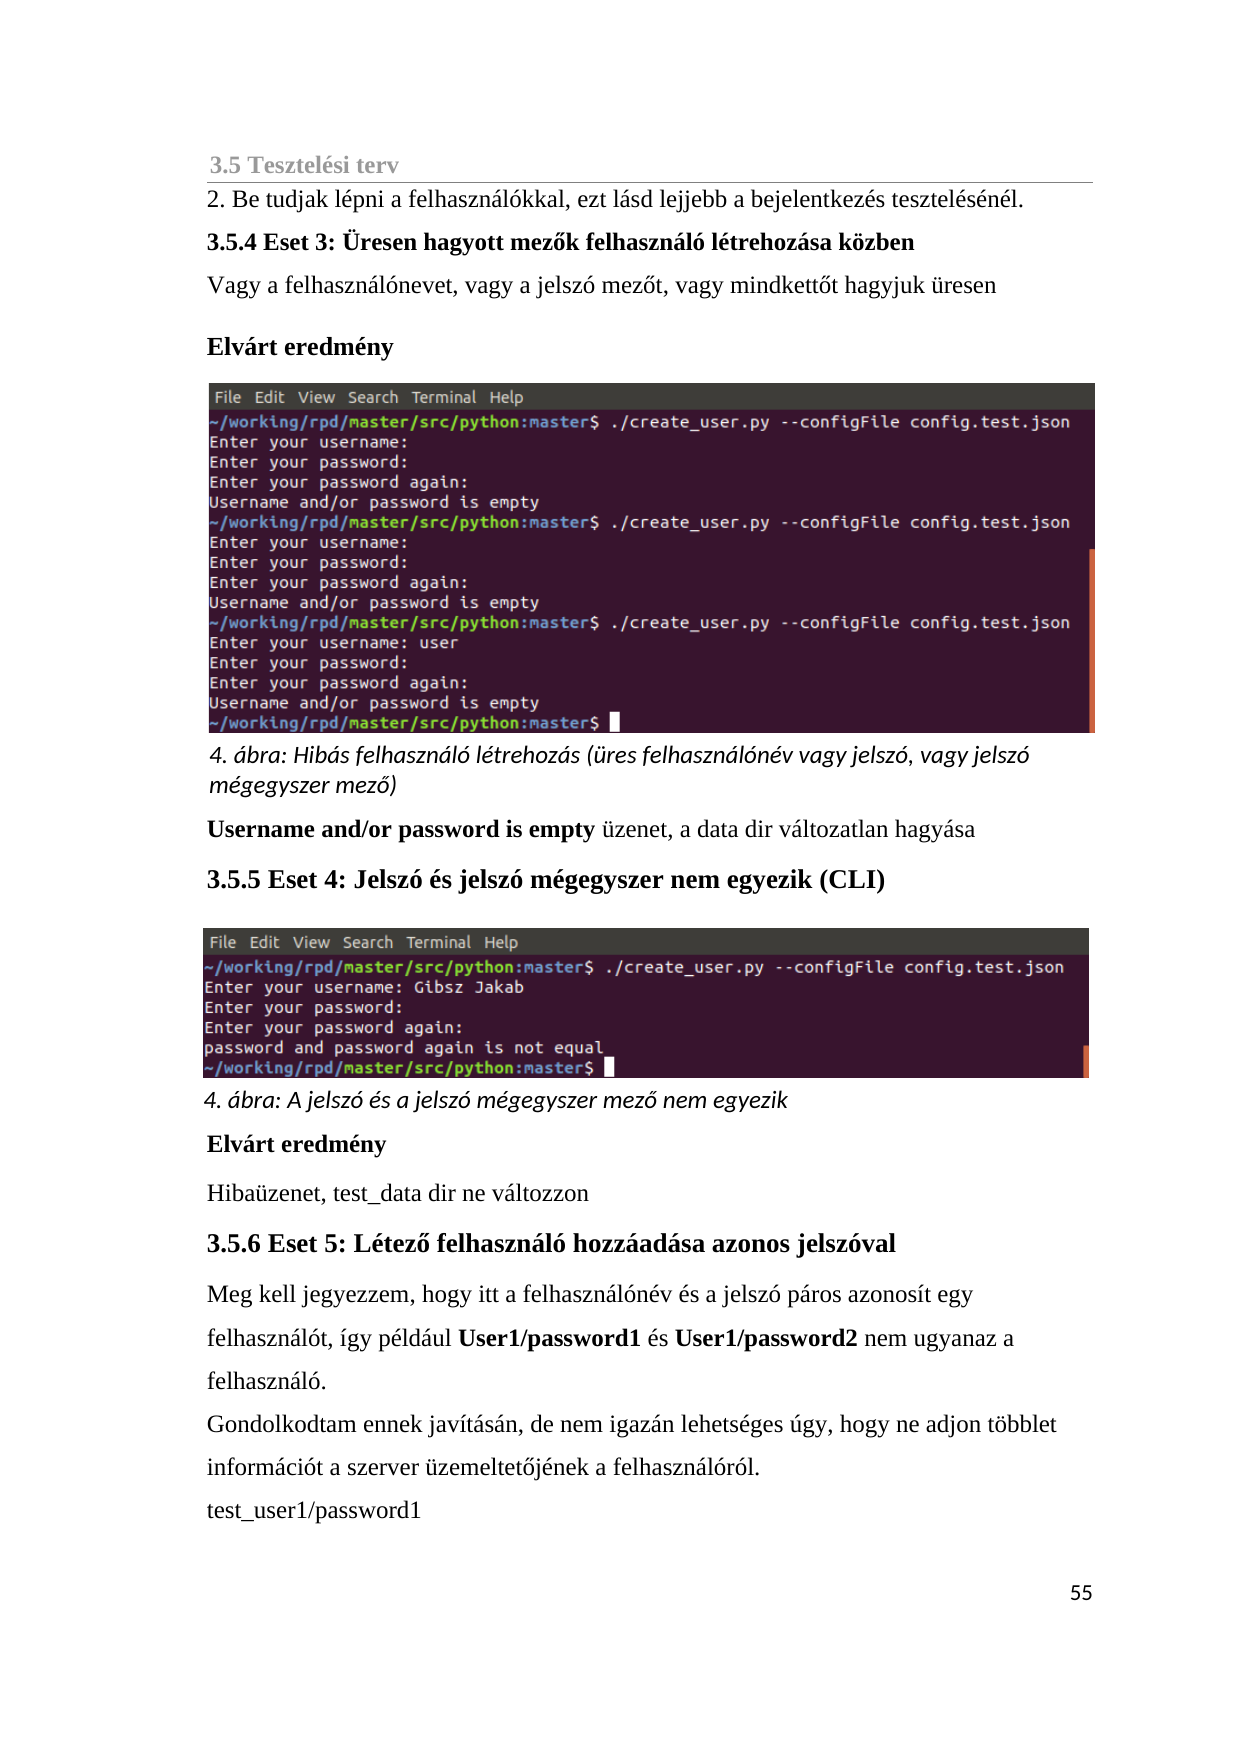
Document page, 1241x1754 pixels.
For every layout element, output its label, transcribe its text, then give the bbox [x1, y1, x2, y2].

picture [208, 383, 1095, 733]
text 2. Be tudjak lépni a felhasználókkal, ezt lásd lejjebb a bejelentkezés tesztelésénél. [207, 184, 1093, 212]
text Hibaüzenet, test_data dir ne változzon [207, 1178, 1093, 1207]
subtitle Eset 3: Üresen hagyott mezők felhasználó létrehozása közben [207, 227, 1093, 256]
subtitle [203, 916, 1096, 929]
text Meg kell jegyezzem, hogy itt a felhasználónév és a jelszó páros azonosít egy felhasználót, így például User1/password1 és User1/password2 nem ugyanaz a felhasználó. [207, 1279, 1093, 1394]
text test_user1/password1 [207, 1495, 1093, 1524]
subtitle Elvárt eredmény [207, 331, 1093, 361]
text Vagy a felhasználónevet, vagy a jelszó mezőt, vagy mindkettőt hagyjuk üresen [207, 270, 1093, 299]
subtitle Eset 5: Létező felhasználó hozzáadása azonos jelszóval [207, 1227, 1093, 1258]
subtitle Elvárt eredmény [207, 1114, 1093, 1157]
picture [203, 928, 1089, 1078]
text 4. ábra: Hibás felhasználó létrehozás (üres felhasználónév vagy jelszó, vagy jelszó mégegyszer mező) [209, 733, 1095, 800]
subtitle Eset 4: Jelszó és jelszó mégegyszer nem egyezik (CLI) [207, 864, 1093, 895]
text Gondolkodtam ennek javításán, de nem igazán lehetséges úgy, hogy ne adjon többlet információt a szerver üzemeltetőjének a felhasználóról. [207, 1409, 1093, 1481]
text 4. ábra: A jelszó és a jelszó mégegyszer mező nem egyezik [203, 1078, 1096, 1114]
text Username and/or password is empty üzenet, a data dir változatlan hagyása [207, 371, 1095, 843]
